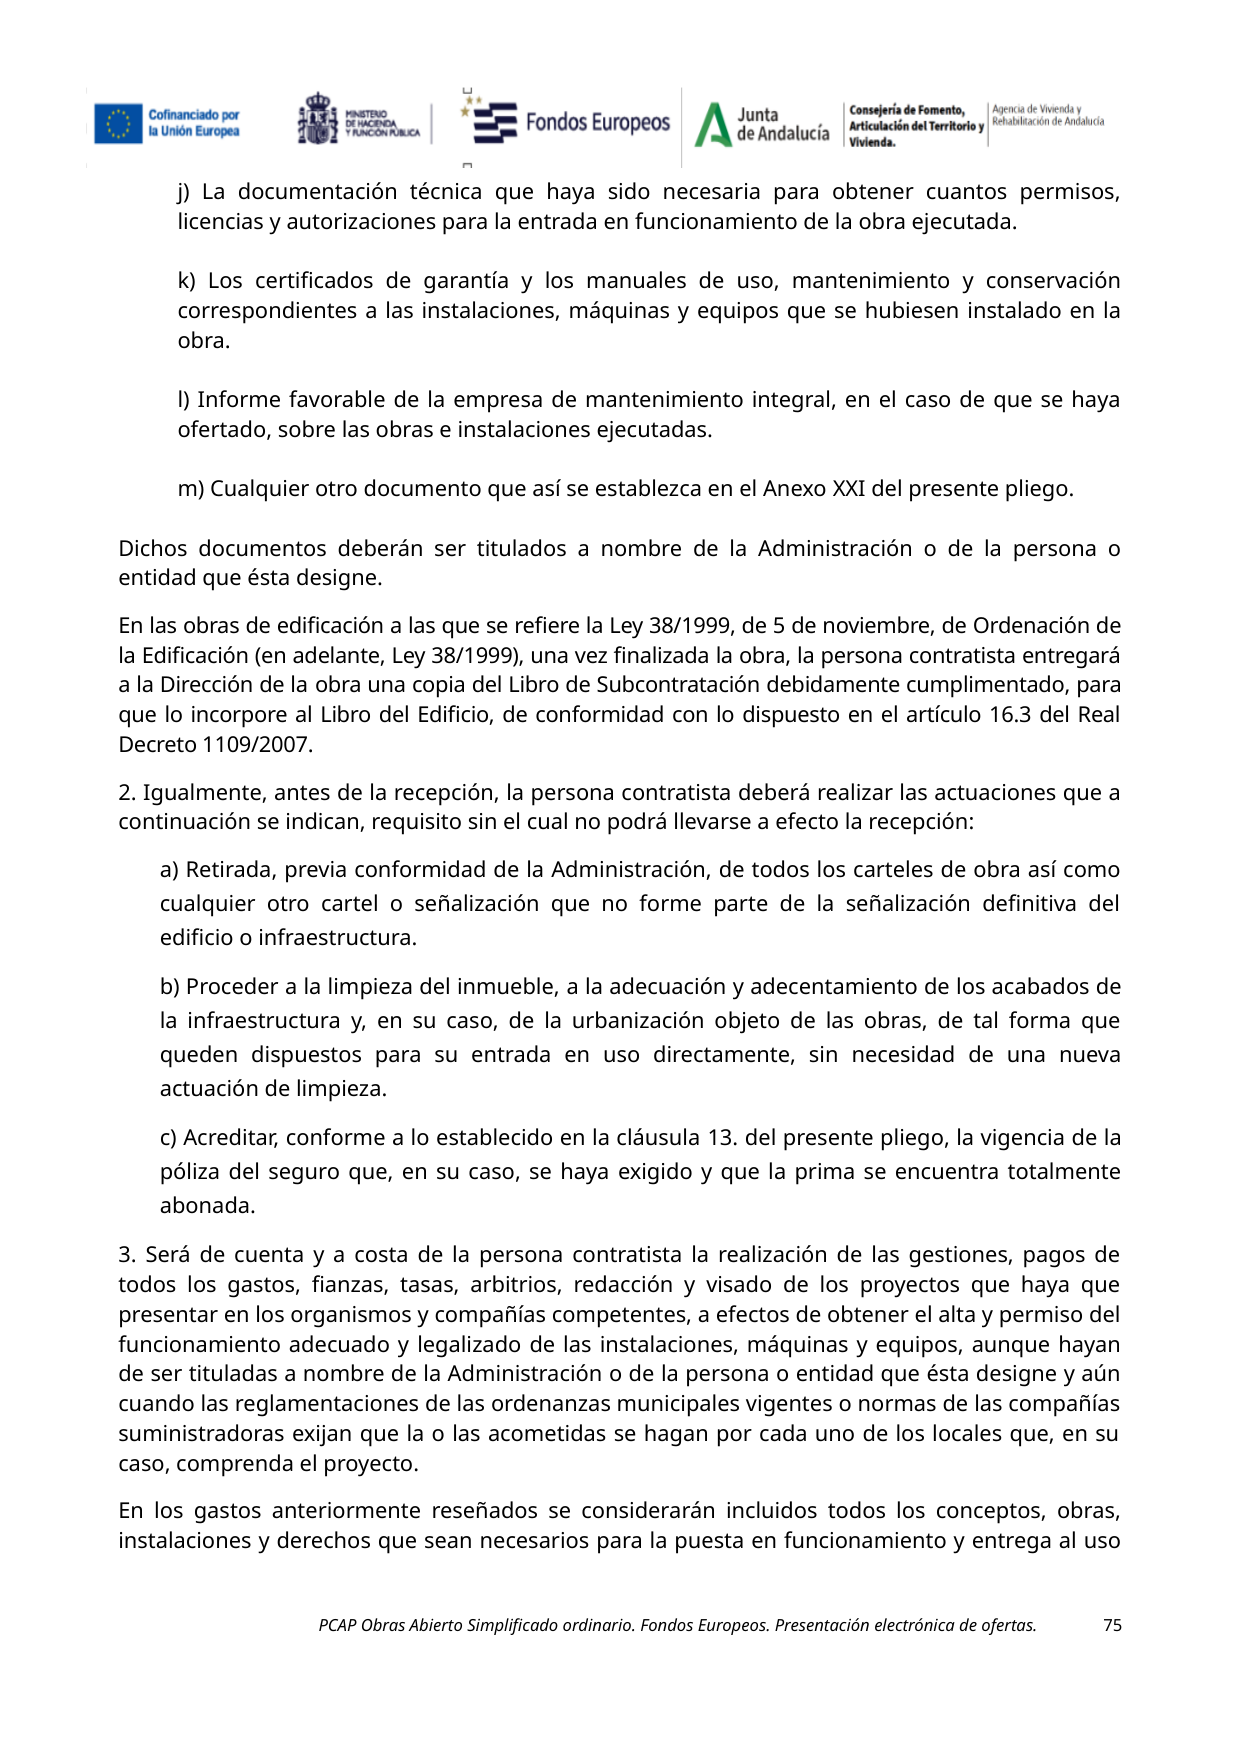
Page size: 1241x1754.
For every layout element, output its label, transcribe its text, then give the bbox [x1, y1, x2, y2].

text c) Acreditar, conforme a lo establecido en la cláusula 13. del presente pliego, la vigencia de la póliza del seguro que, en su caso, se haya exigido y que la prima se encuentra totalmente abonada. [159, 1122, 1122, 1220]
text En las obras de edificación a las que se refiere la Ley 38/1999, de 5 de noviembre, de Ordenación de la Edificación (en adelante, Ley 38/1999), una vez finalizada la obra, la persona contratista entregará a la Dirección de la obra una copia del Libro de Subcontratación debidamente cumplimentado, para que lo incorpore al Libro del Edificio, de conformidad con lo dispuesto en el artículo 16.3 del Real Decreto 1109/2007. [118, 610, 1122, 759]
text 2. Igualmente, antes de la recepción, la persona contratista deberá realizar las actuaciones que a continuación se indican, requisito sin el cual no podrá llevarse a efecto la recepción: [118, 777, 1122, 836]
text l) Informe favorable de la empresa de mantenimiento integral, en el caso de que se haya ofertado, sobre las obras e instalaciones ejecutadas. [177, 384, 1122, 444]
text m) Cualquier otro documento que así se establezca en el Anexo XXI del presente pliego. [177, 473, 1122, 503]
text 3. Será de cuenta y a costa de la persona contratista la realización de las gestiones, pagos de todos los gastos, fianzas, tasas, arbitrios, redacción y visado de los proyectos que haya que presentar en los organismos y compañías competentes, a efectos de obtener el alta y permiso del funcionamiento adecuado y legalizado de las instalaciones, máquinas y equipos, aunque hayan de ser tituladas a nombre de la Administración o de la persona o entidad que ésta designe y aún cuando las reglamentaciones de las ordenanzas municipales vigentes o normas de las compañías suministradoras exijan que la o las acometidas se hagan por cada uno de los locales que, en su caso, comprenda el proyecto. [118, 1239, 1122, 1478]
text a) Retirada, previa conformidad de la Administración, de todos los carteles de obra así como cualquier otro cartel o señalización que no forme parte de la señalización definitiva del edificio o infraestructura. [159, 854, 1122, 952]
text Dichos documentos deberán ser titulados a nombre de la Administración o de la persona o entidad que ésta designe. [118, 533, 1122, 592]
text b) Proceder a la limpieza del inmueble, a la adecuación y adecentamiento de los acabados de la infraestructura y, en su caso, de la urbanización objeto de las obras, de tal forma que queden dispuestos para su entrada en uso directamente, sin necesidad de una nueva actuación de limpieza. [159, 971, 1122, 1103]
text k) Los certificados de garantía y los manuales de uso, mantenimiento y conservación correspondientes a las instalaciones, máquinas y equipos que se hubiesen instalado en la obra. [177, 265, 1122, 355]
text j) La documentación técnica que haya sido necesaria para obtener cuantos permisos, licencias y autorizaciones para la entrada en funcionamiento de la obra ejecutada. [177, 176, 1122, 236]
picture [86, 84, 1118, 168]
text En los gastos anteriormente reseñados se considerarán incluidos todos los conceptos, obras, instalaciones y derechos que sean necesarios para la puesta en funcionamiento y entrega al uso [118, 1495, 1122, 1555]
